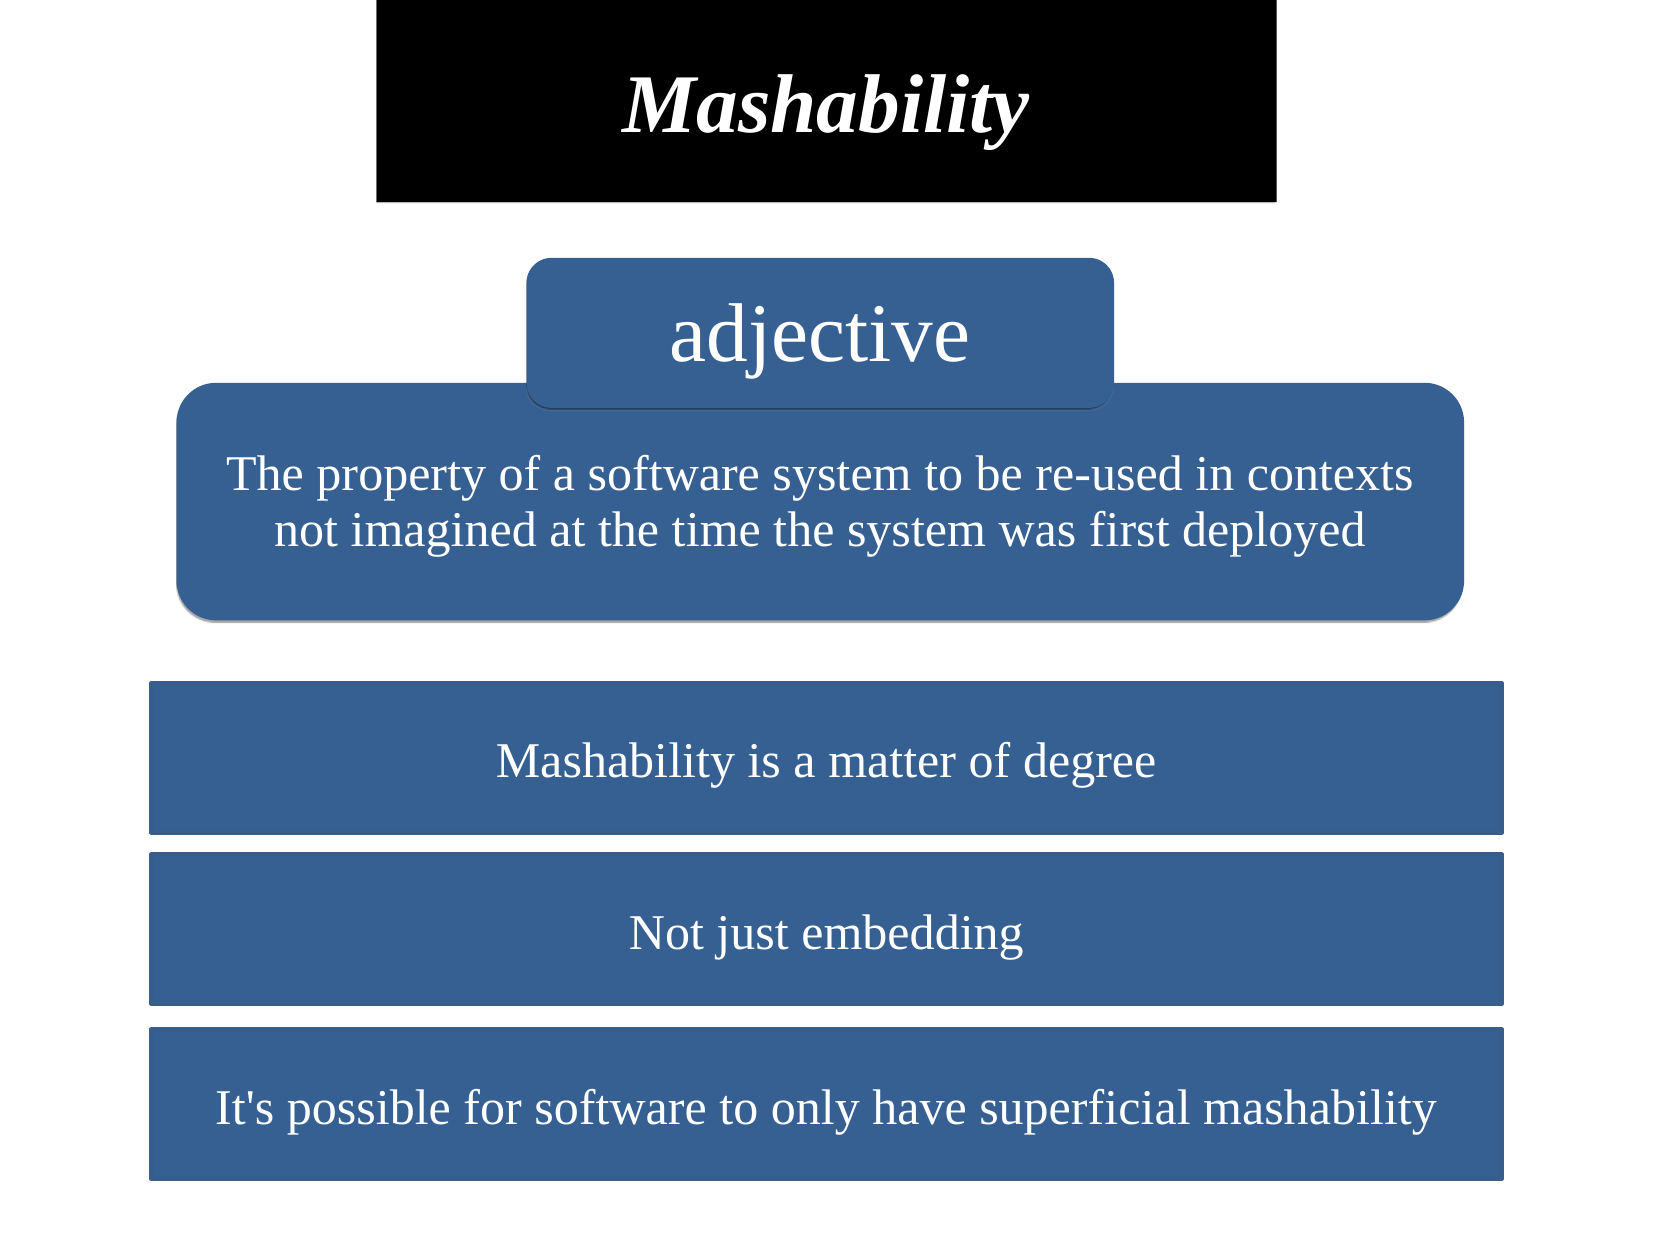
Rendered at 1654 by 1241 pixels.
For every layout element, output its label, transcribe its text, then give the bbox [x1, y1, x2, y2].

text_box The property of a software system to be re-used in contexts not imagined at the time the system was first deployed [176, 382, 1465, 621]
text_box It's possible for software to only have superficial mashability [152, 1029, 1502, 1179]
text_box Mashability is a matter of degree [152, 683, 1502, 833]
title Mashability [376, 0, 1277, 203]
text_box adjective [526, 257, 1115, 408]
text_box Not just embedding [152, 854, 1502, 1004]
